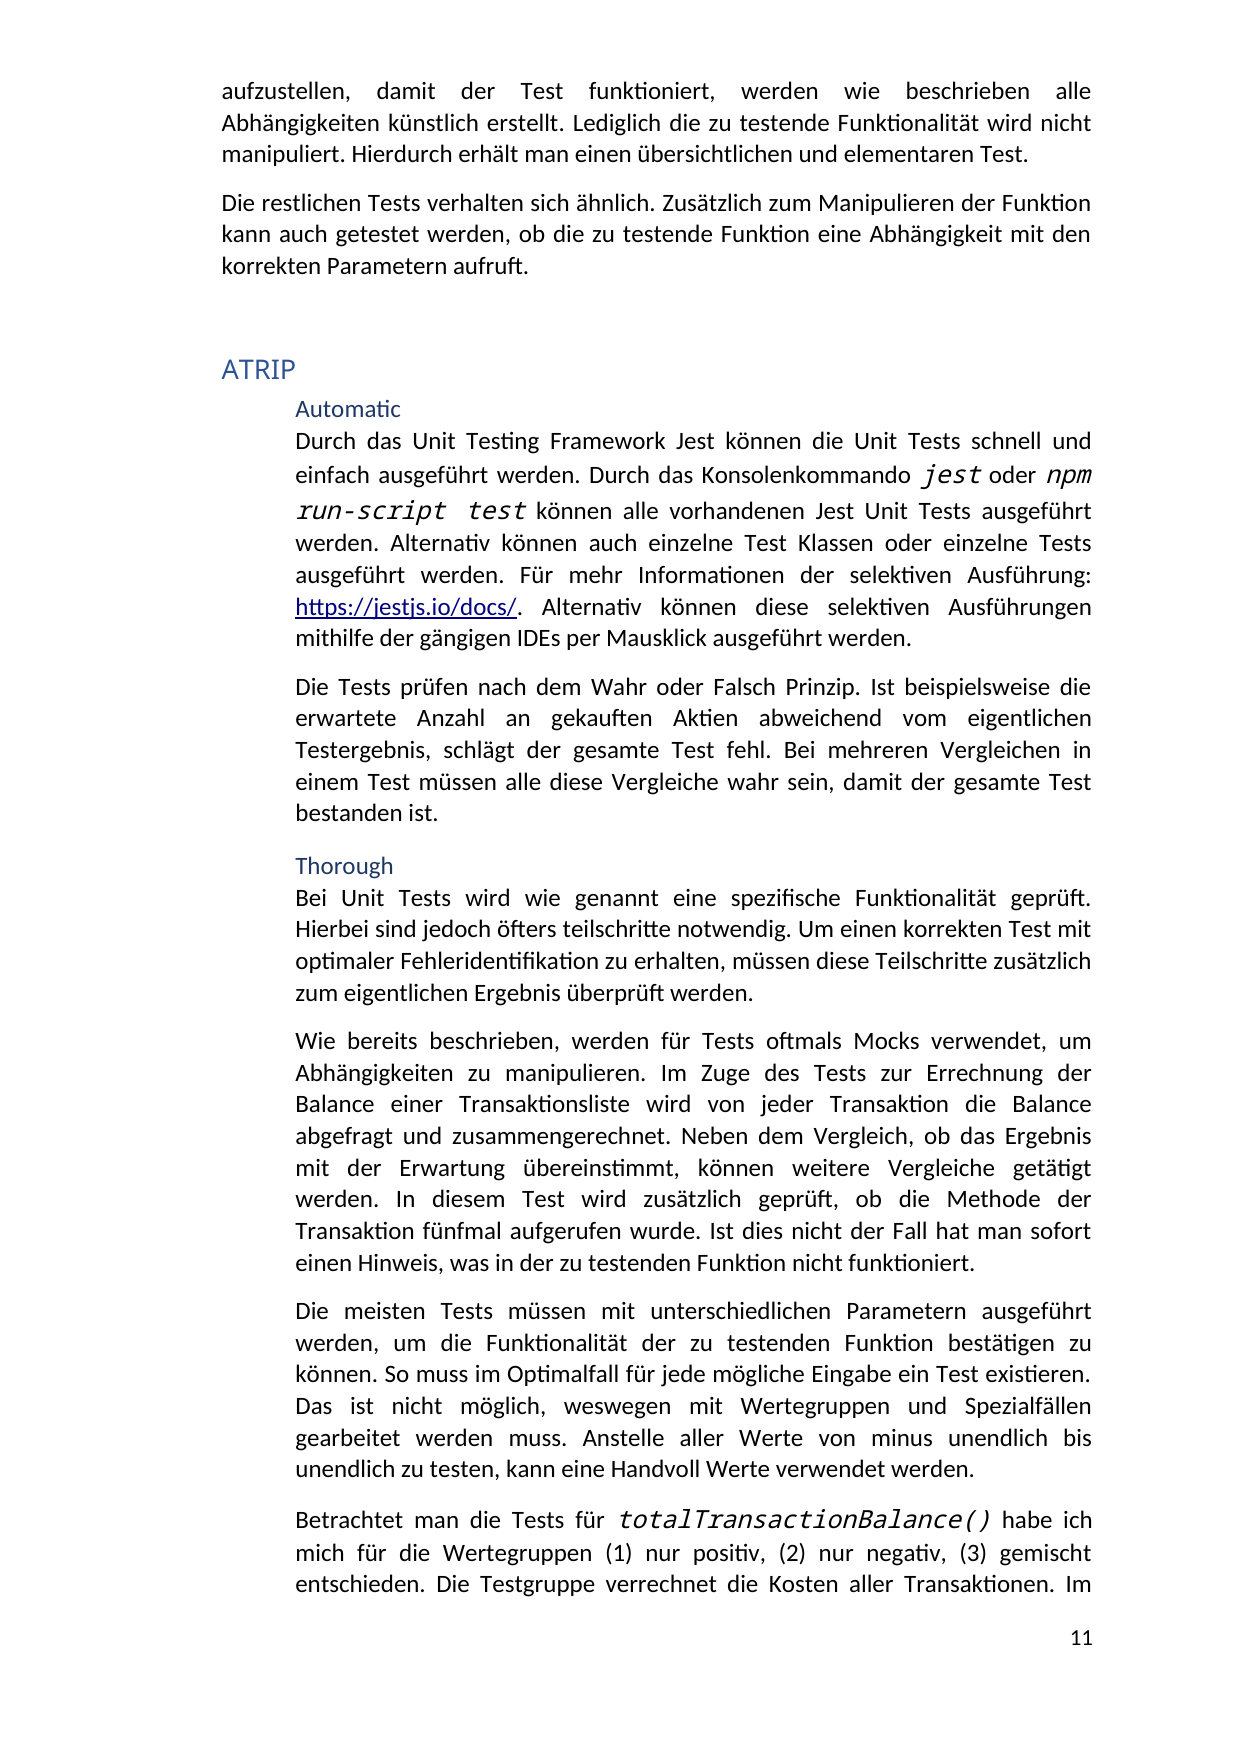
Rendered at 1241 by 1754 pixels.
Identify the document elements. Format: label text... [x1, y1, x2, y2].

text Die restlichen Tests verhalten sich ähnlich. Zusätzlich zum Manipulieren der Funktion kann auch getestet werden, ob die zu testende Funktion eine Abhängigkeit mit den korrekten Parametern aufruft. [221, 187, 1093, 281]
subtitle Automatic [148, 393, 1093, 424]
text Die Tests prüfen nach dem Wahr oder Falsch Prinzip. Ist beispielsweise die erwartete Anzahl an gekauften Aktien abweichend vom eigentlichen Testergebnis, schlägt der gesamte Test fehl. Bei mehreren Vergleichen in einem Test müssen alle diese Vergleiche wahr sein, damit der gesamte Test bestanden ist. [295, 671, 1093, 828]
subtitle Thorough [148, 850, 1093, 881]
text aufzustellen, damit der Test funktioniert, werden wie beschrieben alle Abhängigkeiten künstlich erstellt. Lediglich die zu testende Funktionalität wird nicht manipuliert. Hierdurch erhält man einen übersichtlichen und elementaren Test. [221, 75, 1093, 169]
text Betrachtet man die Tests für totalTransactionBalance() habe ich mich für die Wertegruppen (1) nur positiv, (2) nur negativ, (3) gemischt entschieden. Die Testgruppe verrechnet die Kosten aller Transaktionen. Im [295, 1502, 1093, 1599]
text Die meisten Tests müssen mit unterschiedlichen Parametern ausgeführt werden, um die Funktionalität der zu testenden Funktion bestätigen zu können. So muss im Optimalfall für jede mögliche Eingabe ein Test existieren. Das ist nicht möglich, weswegen mit Wertegruppen und Spezialfällen gearbeitet werden muss. Anstelle aller Werte von minus unendlich bis unendlich zu testen, kann eine Handvoll Werte verwendet werden. [295, 1295, 1093, 1484]
text Wie bereits beschrieben, werden für Tests oftmals Mocks verwendet, um Abhängigkeiten zu manipulieren. Im Zuge des Tests zur Errechnung der Balance einer Transaktionsliste wird von jeder Transaktion die Balance abgefragt und zusammengerechnet. Neben dem Vergleich, ob das Ergebnis mit der Erwartung übereinstimmt, können weitere Vergleiche getätigt werden. In diesem Test wird zusätzlich geprüft, ob die Methode der Transaktion fünfmal aufgerufen wurde. Ist dies nicht der Fall hat man sofort einen Hinweis, was in der zu testenden Funktion nicht funktioniert. [295, 1025, 1093, 1277]
subtitle ATRIP [148, 351, 1093, 388]
text Durch das Unit Testing Framework Jest können die Unit Tests schnell und einfach ausgeführt werden. Durch das Konsolenkommando jest oder npm run-script test können alle vorhandenen Jest Unit Tests ausgeführt werden. Alternativ können auch einzelne Test Klassen oder einzelne Tests ausgeführt werden. Für mehr Informationen der selektiven Ausführung: https://jestjs.io/docs/. Alternativ können diese selektiven Ausführungen mithilfe der gängigen IDEs per Mausklick ausgeführt werden. [295, 425, 1093, 653]
text Bei Unit Tests wird wie genannt eine spezifische Funktionalität geprüft. Hierbei sind jedoch öfters teilschritte notwendig. Um einen korrekten Test mit optimaler Fehleridentifikation zu erhalten, müssen diese Teilschritte zusätzlich zum eigentlichen Ergebnis überprüft werden. [295, 882, 1093, 1007]
